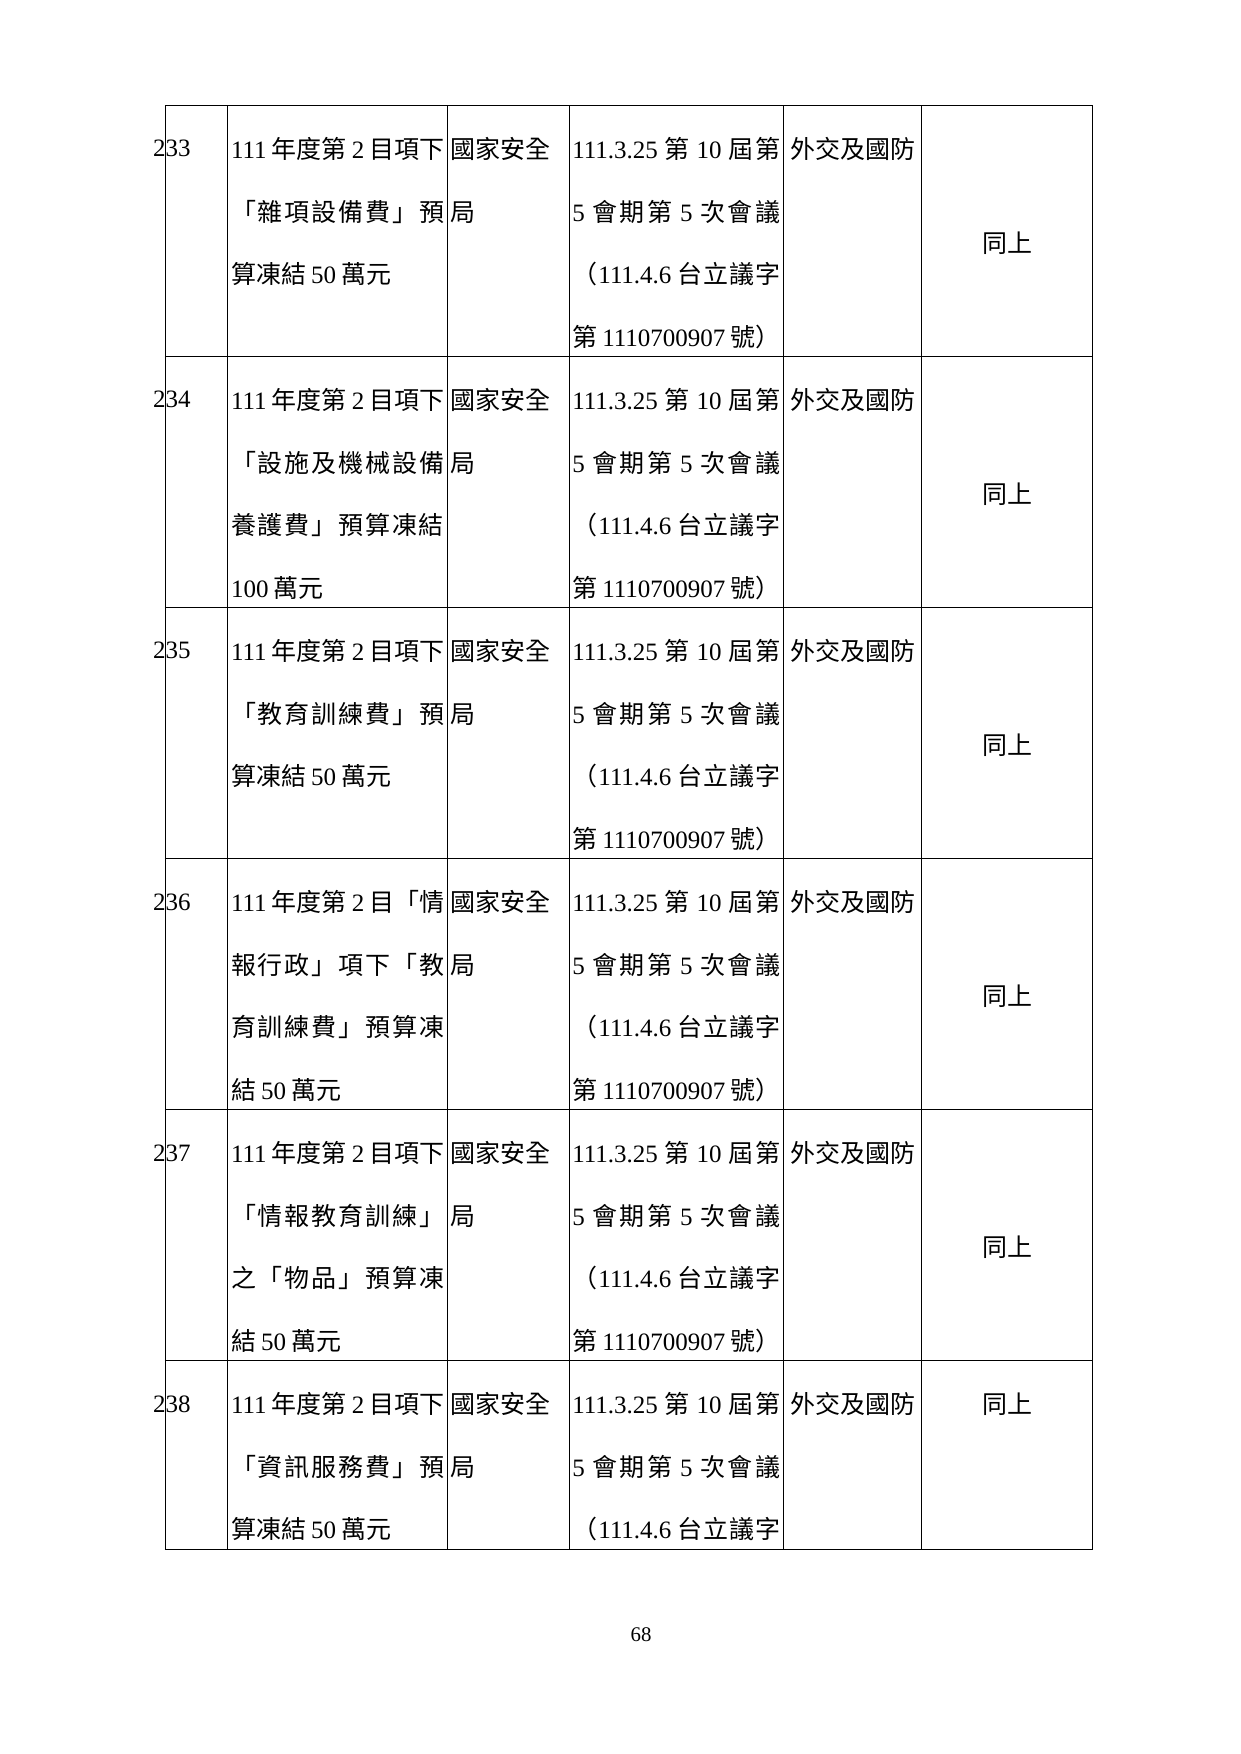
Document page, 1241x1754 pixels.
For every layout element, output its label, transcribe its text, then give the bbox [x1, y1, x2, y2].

table_cell [166, 357, 227, 607]
table_cell 111年度第2目「情報行政」項下「教育訓練費」預算凍結50萬元 [228, 859, 447, 1109]
table_cell [166, 106, 227, 356]
table_cell 111.3.25第10屆第5會期第5次會議（111.4.6台立議字 [570, 1361, 783, 1549]
table_cell 111年度第2目項下「雜項設備費」預算凍結50萬元 [228, 106, 447, 356]
table_cell 同上 [922, 608, 1092, 858]
table_cell 111.3.25第10屆第5會期第5次會議（111.4.6台立議字第1110700907號） [570, 357, 783, 607]
table_cell 國家安全局 [448, 106, 569, 356]
table_cell 外交及國防 [784, 106, 921, 356]
table_cell 外交及國防 [784, 357, 921, 607]
table_cell [166, 1361, 227, 1549]
table_cell 111年度第2目項下「教育訓練費」預算凍結50萬元 [228, 608, 447, 858]
table_cell 外交及國防 [784, 608, 921, 858]
table_cell 111.3.25第10屆第5會期第5次會議（111.4.6台立議字第1110700907號） [570, 859, 783, 1109]
table_cell 外交及國防 [784, 1361, 921, 1549]
table_cell 國家安全局 [448, 608, 569, 858]
table_cell 同上 [922, 1361, 1092, 1549]
table_cell 國家安全局 [448, 357, 569, 607]
table_cell 外交及國防 [784, 1110, 921, 1360]
table_cell 111.3.25第10屆第5會期第5次會議（111.4.6台立議字第1110700907號） [570, 106, 783, 356]
table_cell [166, 608, 227, 858]
table_cell 同上 [922, 357, 1092, 607]
table_cell 111.3.25第10屆第5會期第5次會議（111.4.6台立議字第1110700907號） [570, 608, 783, 858]
table_cell 111年度第2目項下「設施及機械設備養護費」預算凍結100萬元 [228, 357, 447, 607]
table_cell 111.3.25第10屆第5會期第5次會議（111.4.6台立議字第1110700907號） [570, 1110, 783, 1360]
table_cell 同上 [922, 1110, 1092, 1360]
table_cell 同上 [922, 859, 1092, 1109]
table_cell [166, 1110, 227, 1360]
table_cell 同上 [922, 106, 1092, 356]
table_cell 外交及國防 [784, 859, 921, 1109]
table_cell [166, 859, 227, 1109]
table_cell 國家安全局 [448, 1110, 569, 1360]
table_cell 111年度第2目項下「情報教育訓練」之「物品」預算凍結50萬元 [228, 1110, 447, 1360]
table_cell 111年度第2目項下「資訊服務費」預算凍結50萬元 [228, 1361, 447, 1549]
table_cell 國家安全局 [448, 1361, 569, 1549]
table_cell 國家安全局 [448, 859, 569, 1109]
